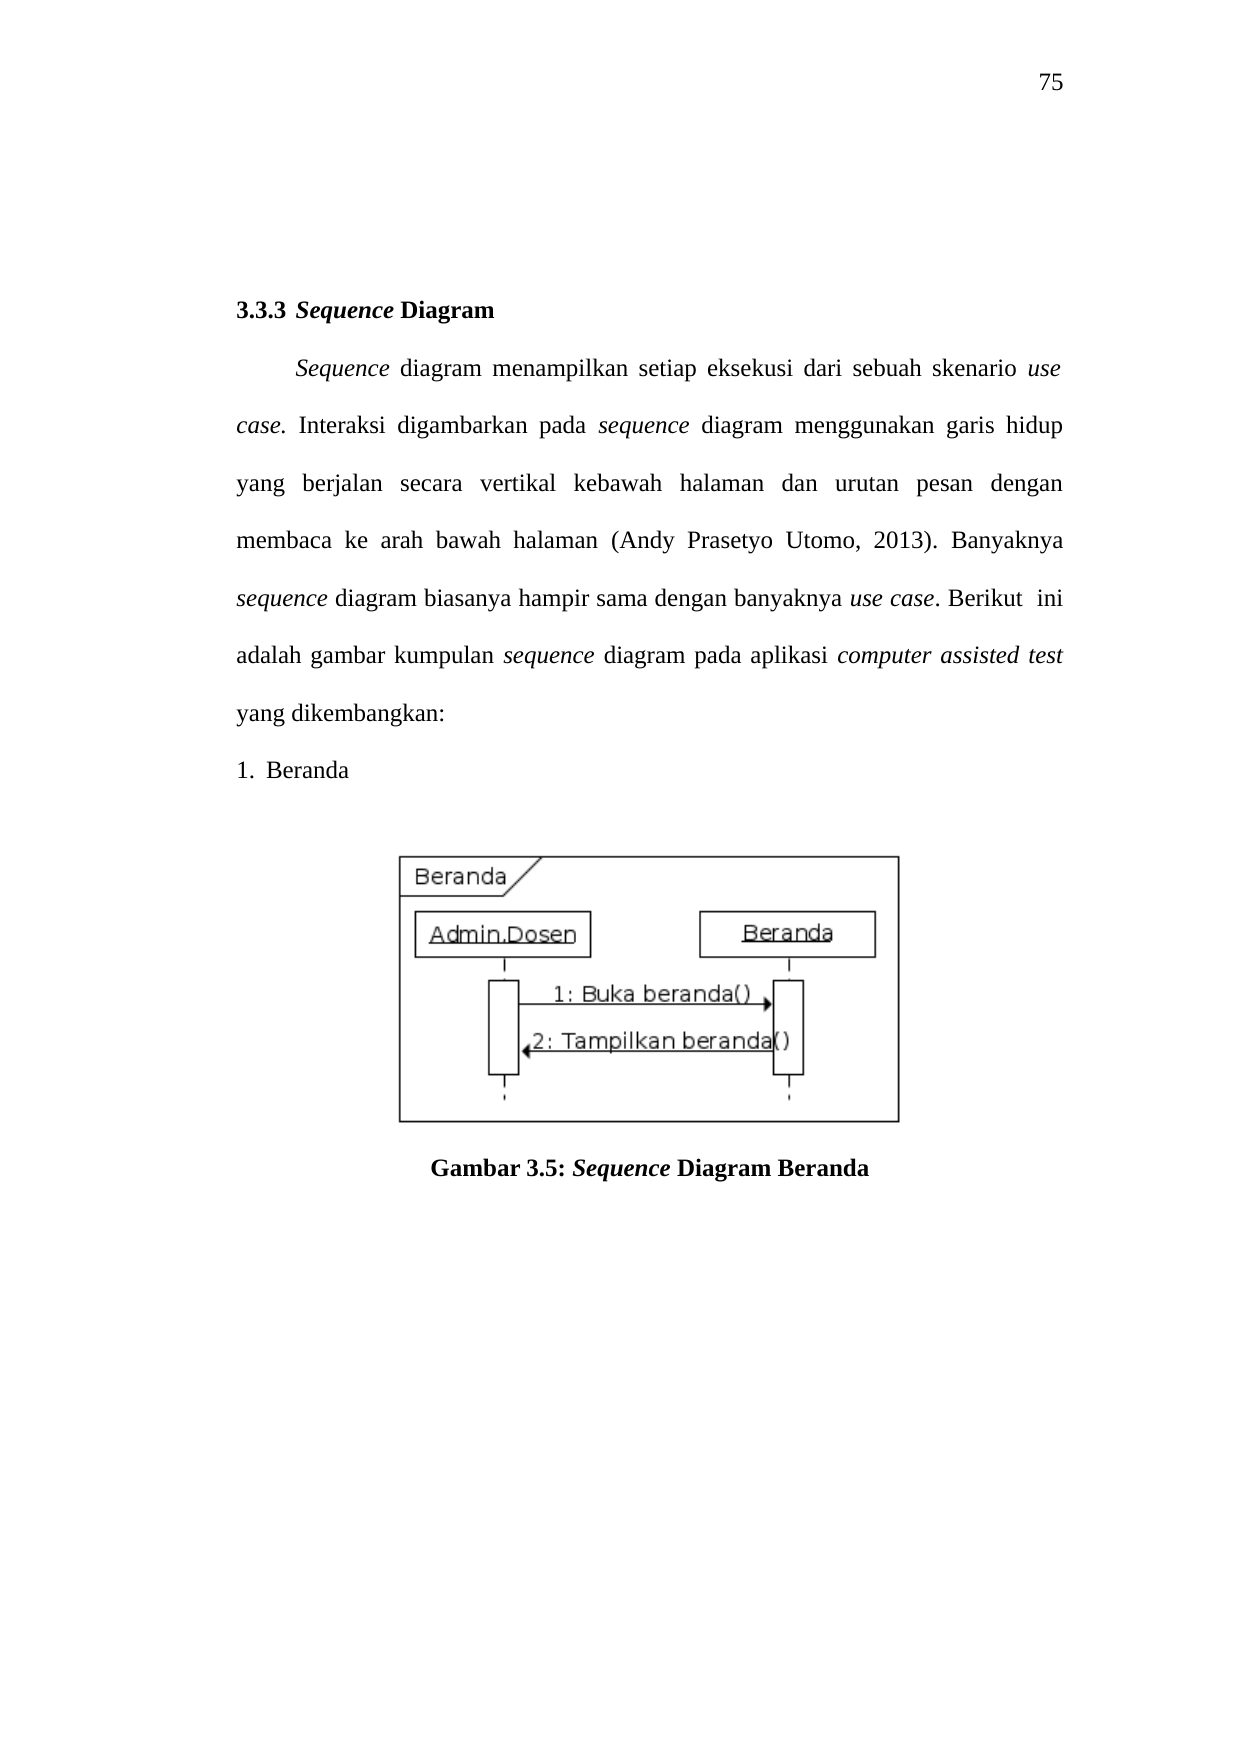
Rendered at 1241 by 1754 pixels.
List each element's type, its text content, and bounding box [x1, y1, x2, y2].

list Beranda [236, 755, 1063, 784]
picture [368, 825, 931, 1154]
text Gambar 3.5: Sequence Diagram Beranda [368, 1154, 931, 1182]
subtitle 3.3.3 Sequence Diagram [236, 295, 1063, 324]
text Sequence diagram menampilkan setiap eksekusi dari sebuah skenario use case. Interaksi digambarkan pada sequence diagram menggunakan garis hidup yang berjalan secara vertikal kebawah halaman dan urutan pesan dengan membaca ke arah bawah halaman (Andy Prasetyo Utomo, 2013). Banyaknya sequence diagram biasanya hampir sama dengan banyaknya use case. Berikut ini adalah gambar kumpulan sequence diagram pada aplikasi computer assisted test yang dikembangkan: [236, 353, 1063, 727]
